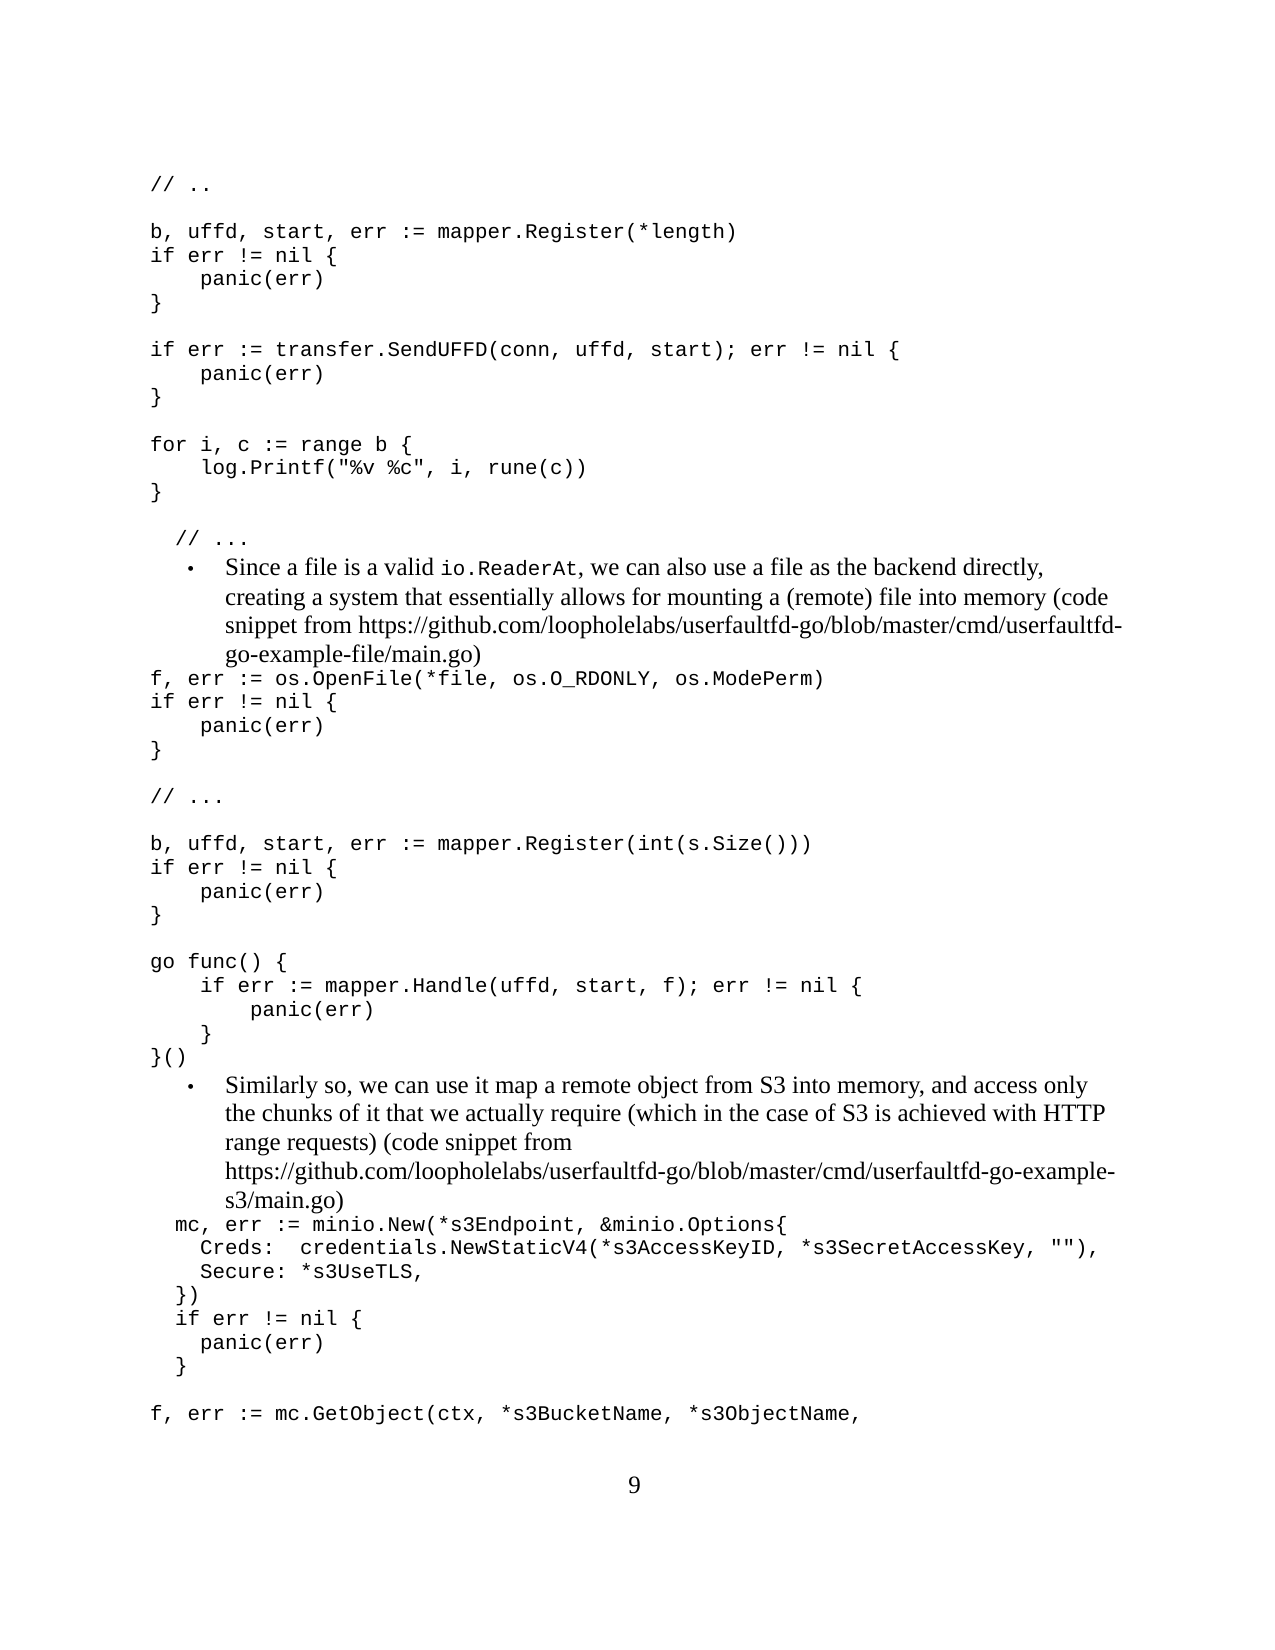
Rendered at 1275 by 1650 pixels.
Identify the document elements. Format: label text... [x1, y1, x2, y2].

text panic(err) [150, 1332, 1125, 1355]
text if err != nil { [150, 1308, 1125, 1332]
text panic(err) [150, 715, 1125, 739]
text }) [150, 1284, 1125, 1308]
text Secure: *s3UseTLS, [150, 1261, 1125, 1284]
text if err := transfer.SendUFFD(conn, uffd, start); err != nil { [150, 339, 1125, 363]
text mc, err := minio.New(*s3Endpoint, &minio.Options{ [150, 1213, 1125, 1237]
text } [150, 739, 1125, 762]
text panic(err) [150, 363, 1125, 386]
list Similarly so, we can use it map a remote object from S3 into memory, and access only the chunks of it that we actually require (which in the case of S3 is achieved with HTTP range requests) (code snippet from https://github.com/loopholelabs/userfaultfd-go/blob/master/cmd/userfaultfd-go-example-s3/main.go) [187, 1070, 1125, 1213]
text panic(err) [150, 881, 1125, 904]
text } [150, 292, 1125, 316]
text if err != nil { [150, 691, 1125, 715]
text } [150, 386, 1125, 410]
text panic(err) [150, 268, 1125, 292]
text } [150, 904, 1125, 928]
text } [150, 481, 1125, 505]
text b, uffd, start, err := mapper.Register(int(s.Size())) [150, 833, 1125, 857]
text f, err := os.OpenFile(*file, os.O_RDONLY, os.ModePerm) [150, 668, 1125, 691]
text log.Printf("%v %c", i, rune(c)) [150, 457, 1125, 481]
text b, uffd, start, err := mapper.Register(*length) [150, 221, 1125, 244]
text Creds: credentials.NewStaticV4(*s3AccessKeyID, *s3SecretAccessKey, ""), [150, 1237, 1125, 1261]
text f, err := mc.GetObject(ctx, *s3BucketName, *s3ObjectName, [150, 1403, 1125, 1426]
list Since a file is a valid io.ReaderAt, we can also use a file as the backend directly, creating a system that essentially allows for mounting a (remote) file into memory (code snippet from https://github.com/loopholelabs/userfaultfd-go/blob/master/cmd/userfaultfd-go-example-file/main.go) [187, 552, 1125, 668]
text panic(err) [150, 999, 1125, 1022]
text // ... [150, 528, 1125, 552]
text if err != nil { [150, 857, 1125, 881]
text // ... [150, 786, 1125, 810]
text } [150, 1022, 1125, 1046]
text if err != nil { [150, 244, 1125, 268]
text go func() { [150, 952, 1125, 975]
text if err := mapper.Handle(uffd, start, f); err != nil { [150, 975, 1125, 999]
text } [150, 1355, 1125, 1379]
text // .. [150, 174, 1125, 197]
text }() [150, 1046, 1125, 1070]
text for i, c := range b { [150, 434, 1125, 457]
